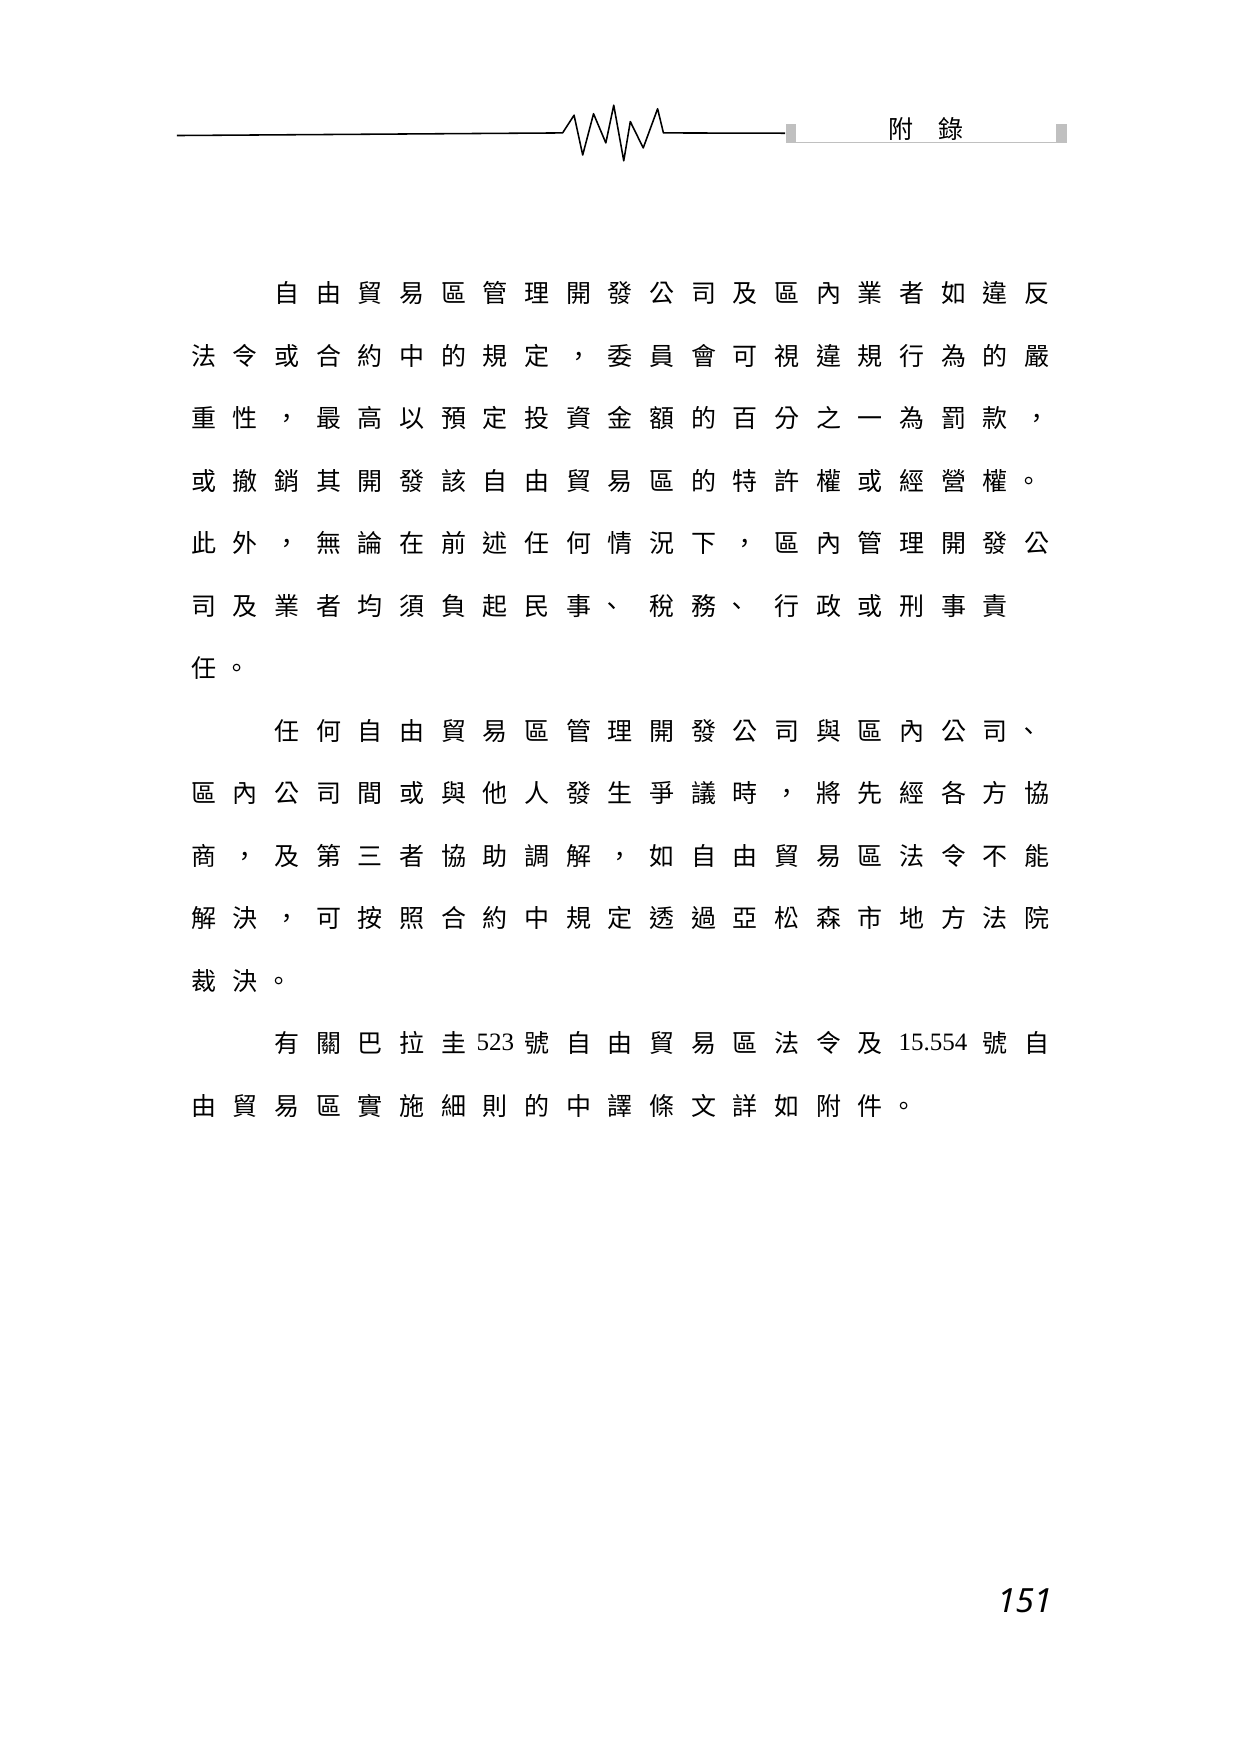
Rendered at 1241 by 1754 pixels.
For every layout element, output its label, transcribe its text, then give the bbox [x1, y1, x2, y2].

text 自由貿易區管理開發公司及區內業者如違反法令或合約中的規定，委員會可視違規行為的嚴重性，最高以預定投資金額的百分之一為罰款，或撤銷其開發該自由貿易區的特許權或經營權。此外，無論在前述任何情況下，區內管理開發公司及業者均須負起民事、稅務、行政或刑事責任。 [183, 250, 1058, 688]
text 有關巴拉圭523號自由貿易區法令及15.554號自由貿易區實施細則的中譯條文詳如附件。 [183, 1000, 1058, 1125]
text 任何自由貿易區管理開發公司與區內公司、區內公司間或與他人發生爭議時，將先經各方協商，及第三者協助調解，如自由貿易區法令不能解決，可按照合約中規定透過亞松森市地方法院裁決。 [183, 688, 1058, 1000]
